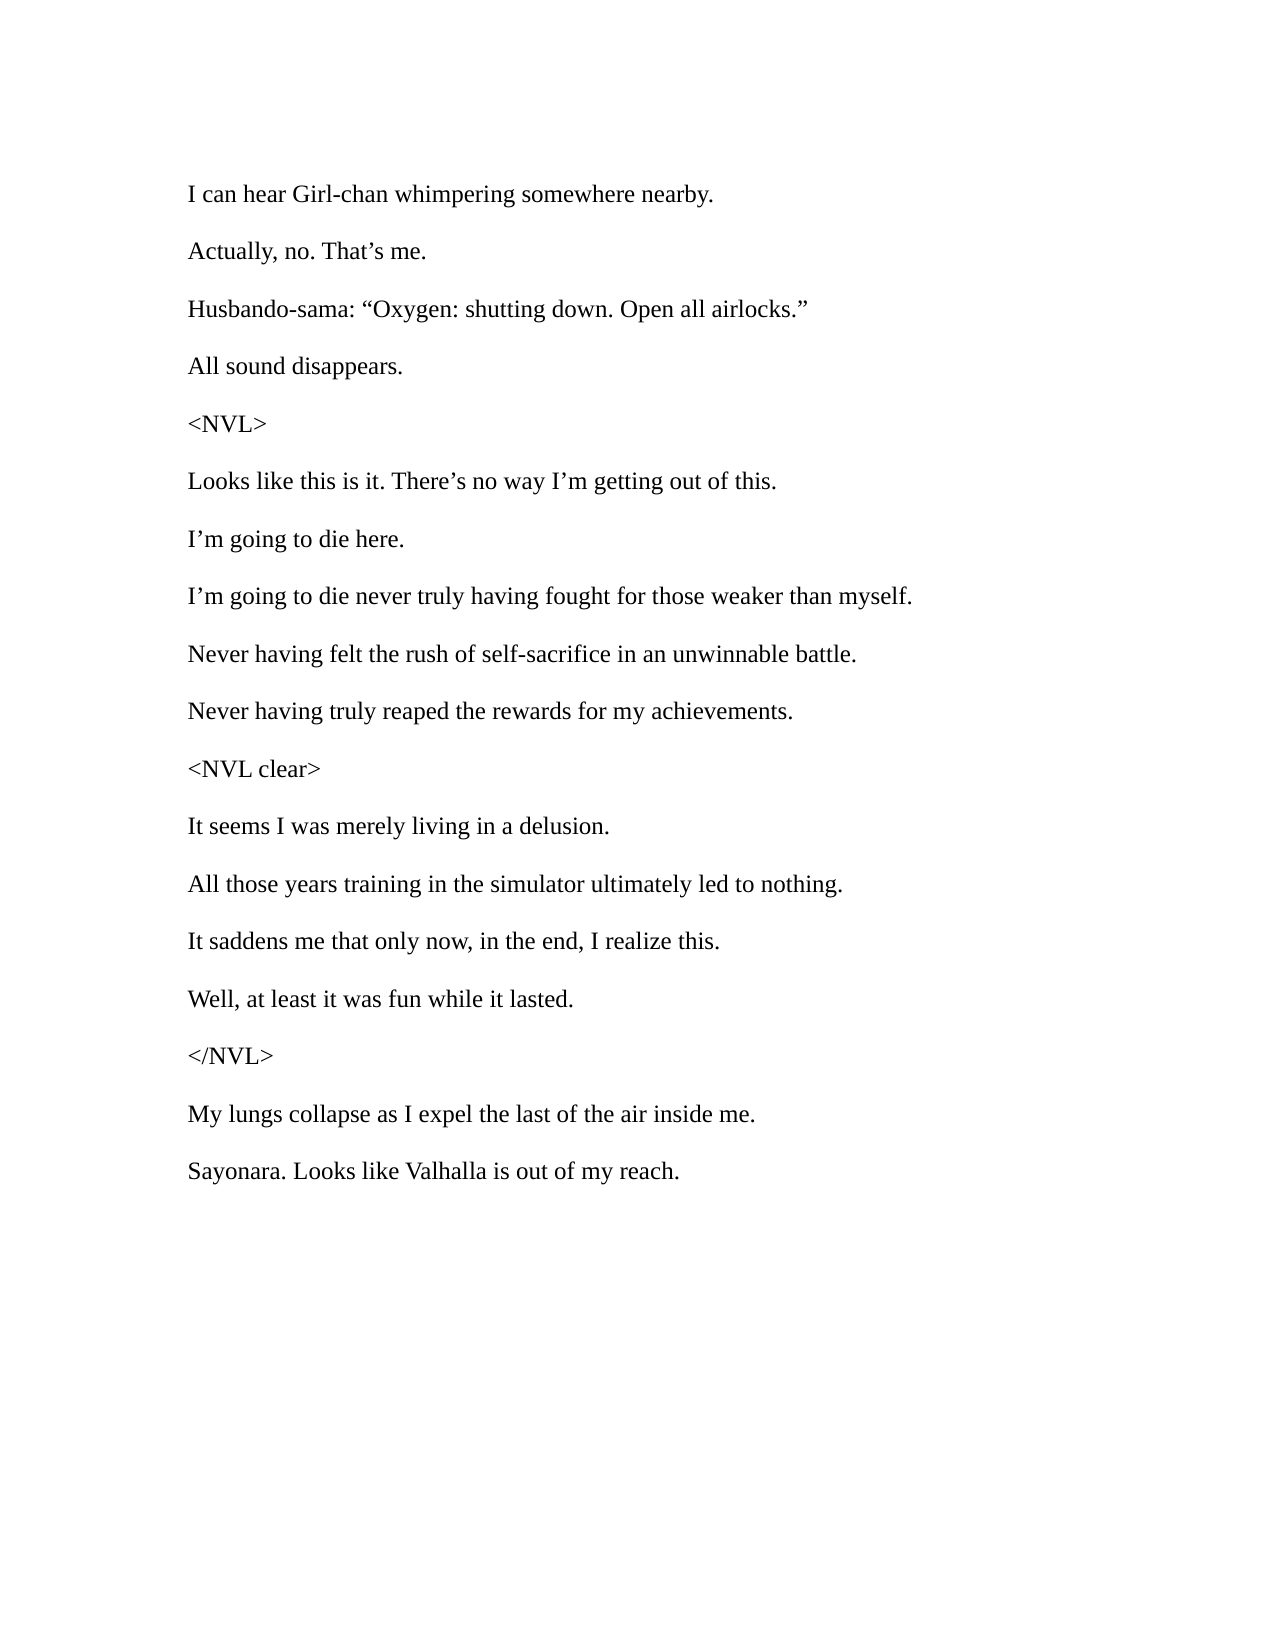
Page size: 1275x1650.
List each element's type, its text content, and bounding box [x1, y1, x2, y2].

text Husbando-sama: “Oxygen: shutting down. Open all airlocks.” [187, 294, 1087, 322]
text Looks like this is it. There’s no way I’m getting out of this. [187, 466, 1087, 495]
text Never having truly reaped the rewards for my achievements. [187, 696, 1087, 725]
text My lungs collapse as I expel the last of the air inside me. [187, 1099, 1087, 1127]
text Never having felt the rush of self-sacrifice in an unwinnable battle. [187, 639, 1087, 667]
text Sayonara. Looks like Valhalla is out of my reach. [187, 1156, 1087, 1185]
text All those years training in the simulator ultimately led to nothing. [187, 869, 1087, 897]
text I’m going to die here. [187, 524, 1087, 552]
text I can hear Girl-chan whimpering somewhere nearby. [187, 179, 1087, 207]
text I’m going to die never truly having fought for those weaker than myself. [187, 581, 1087, 610]
text <NVL clear> [187, 754, 1087, 782]
text It saddens me that only now, in the end, I realize this. [187, 926, 1087, 955]
text It seems I was merely living in a delusion. [187, 811, 1087, 840]
text <NVL> [187, 409, 1087, 437]
text </NVL> [187, 1041, 1087, 1070]
text Well, at least it was fun while it lasted. [187, 984, 1087, 1012]
text Actually, no. That’s me. [187, 236, 1087, 265]
text All sound disappears. [187, 351, 1087, 380]
